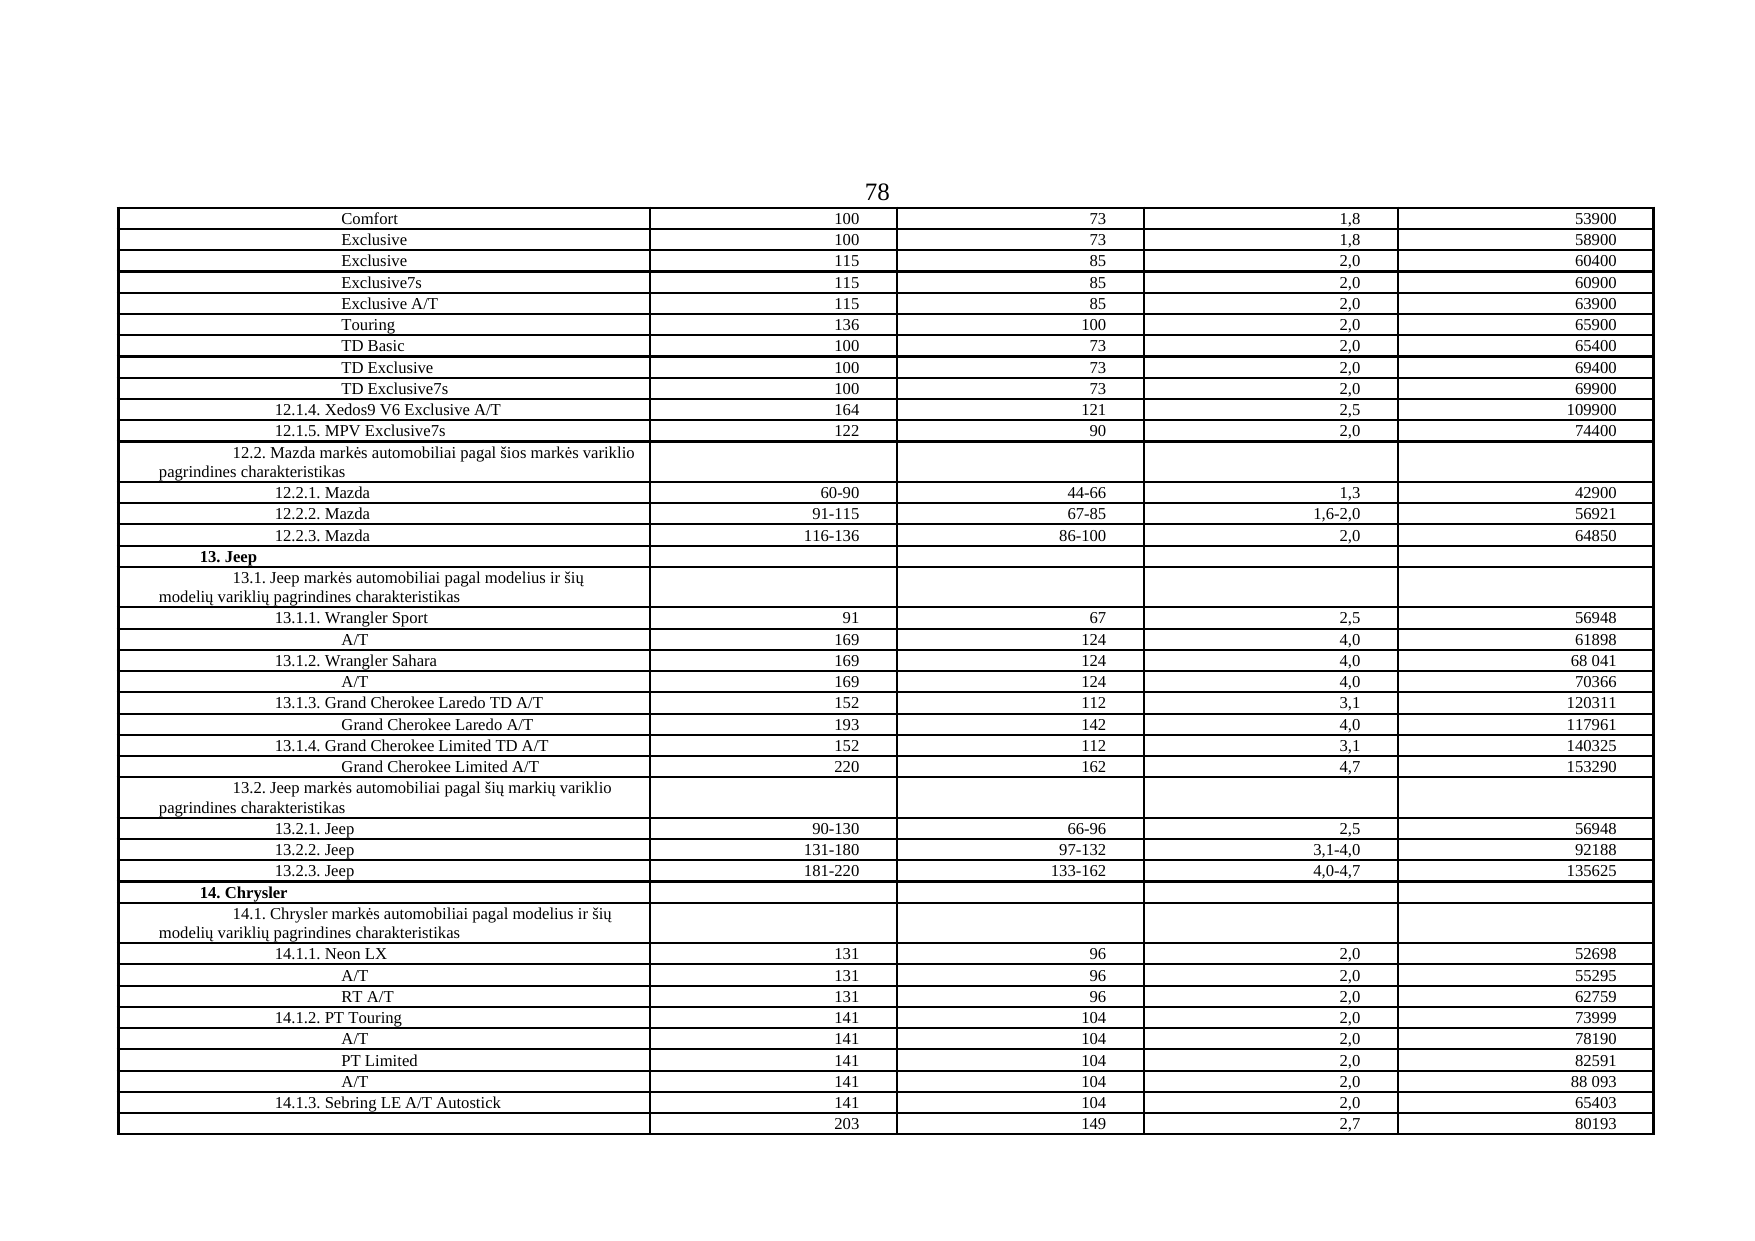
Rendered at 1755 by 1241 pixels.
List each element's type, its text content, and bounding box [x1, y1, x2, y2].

table_cell Grand Cherokee Laredo A/T [120, 715, 649, 734]
table_cell 2,0 [1145, 273, 1397, 292]
table_cell 193 [651, 715, 896, 734]
table_cell [898, 883, 1143, 902]
table_cell 56921 [1399, 504, 1652, 523]
table_cell 169 [651, 630, 896, 649]
table_cell 90 [898, 421, 1143, 440]
table_cell A/T [120, 672, 649, 691]
table_cell 69400 [1399, 358, 1652, 377]
table_cell 58900 [1399, 230, 1652, 249]
table_cell 164 [651, 400, 896, 419]
table_cell 120311 [1399, 693, 1652, 712]
table_cell [651, 443, 896, 481]
table_cell [1145, 443, 1397, 481]
table_cell Exclusive [120, 251, 649, 270]
table_cell 14.1.2. PT Touring [120, 1008, 649, 1027]
table_cell 65400 [1399, 336, 1652, 355]
table_cell 65900 [1399, 315, 1652, 334]
table_cell 100 [651, 230, 896, 249]
table_cell 122 [651, 421, 896, 440]
table_cell 67-85 [898, 504, 1143, 523]
table_cell 67 [898, 608, 1143, 627]
table_cell [651, 568, 896, 606]
table_cell Exclusive [120, 230, 649, 249]
table_cell 169 [651, 672, 896, 691]
table_cell [1399, 568, 1652, 606]
table_cell 117961 [1399, 715, 1652, 734]
table_cell 2,7 [1145, 1114, 1397, 1133]
table_cell 100 [898, 315, 1143, 334]
table_cell 88 093 [1399, 1072, 1652, 1091]
table_cell [1399, 904, 1652, 942]
table_cell Exclusive A/T [120, 294, 649, 313]
table_cell 65403 [1399, 1093, 1652, 1112]
table_cell 68 041 [1399, 651, 1652, 670]
table_cell 73 [898, 379, 1143, 398]
table_cell 162 [898, 757, 1143, 776]
table_cell [1399, 778, 1652, 817]
table_cell 203 [651, 1114, 896, 1133]
table_cell 2,0 [1145, 1072, 1397, 1091]
table_cell [1145, 883, 1397, 902]
table_cell TD Exclusive [120, 358, 649, 377]
table_cell 104 [898, 1029, 1143, 1048]
table_cell 53900 [1399, 209, 1652, 228]
table_cell 2,0 [1145, 1008, 1397, 1027]
table_cell 13.1.4. Grand Cherokee Limited TD A/T [120, 736, 649, 755]
table_cell 104 [898, 1050, 1143, 1069]
table_cell 14.1.1. Neon LX [120, 944, 649, 963]
table_cell 2,0 [1145, 294, 1397, 313]
table_cell 133-162 [898, 861, 1143, 880]
table_cell 2,0 [1145, 379, 1397, 398]
table_cell 12.2. Mazda markės automobiliai pagal šios markės variklio pagrindines charakteristikas [120, 443, 649, 481]
table_cell [651, 778, 896, 817]
table_cell 2,0 [1145, 251, 1397, 270]
table_cell 2,5 [1145, 819, 1397, 838]
table_cell 2,0 [1145, 1093, 1397, 1112]
table_cell 1,6-2,0 [1145, 504, 1397, 523]
table_cell [1399, 443, 1652, 481]
table_cell 13.1. Jeep markės automobiliai pagal modelius ir šių modelių variklių pagrindines charakteristikas [120, 568, 649, 606]
table_cell 96 [898, 944, 1143, 963]
table_cell A/T [120, 1072, 649, 1091]
table_cell 141 [651, 1093, 896, 1112]
table_cell 2,0 [1145, 336, 1397, 355]
table_cell 116-136 [651, 525, 896, 544]
table_cell 60900 [1399, 273, 1652, 292]
table_cell 2,0 [1145, 1050, 1397, 1069]
table_cell [898, 547, 1143, 566]
table_cell 90-130 [651, 819, 896, 838]
table_cell [898, 443, 1143, 481]
table_cell 73 [898, 230, 1143, 249]
table_cell 104 [898, 1093, 1143, 1112]
table_cell [1145, 778, 1397, 817]
table_cell Grand Cherokee Limited A/T [120, 757, 649, 776]
table_cell RT A/T [120, 987, 649, 1006]
table_cell 152 [651, 736, 896, 755]
table_cell 56948 [1399, 819, 1652, 838]
table_cell 149 [898, 1114, 1143, 1133]
table_cell 121 [898, 400, 1143, 419]
table_cell 96 [898, 965, 1143, 984]
table_cell 91-115 [651, 504, 896, 523]
table_cell 112 [898, 736, 1143, 755]
table_cell [120, 1114, 649, 1133]
table_cell 124 [898, 672, 1143, 691]
table_cell 73999 [1399, 1008, 1652, 1027]
table_cell TD Basic [120, 336, 649, 355]
table_cell 100 [651, 336, 896, 355]
table_cell 13.1.2. Wrangler Sahara [120, 651, 649, 670]
table_cell 78190 [1399, 1029, 1652, 1048]
table_cell 74400 [1399, 421, 1652, 440]
table_cell 63900 [1399, 294, 1652, 313]
table_cell Touring [120, 315, 649, 334]
table_cell 42900 [1399, 483, 1652, 502]
table_cell 115 [651, 251, 896, 270]
table_cell 131 [651, 965, 896, 984]
table_cell 2,5 [1145, 400, 1397, 419]
table_cell 85 [898, 273, 1143, 292]
table_cell 52698 [1399, 944, 1652, 963]
table_cell 112 [898, 693, 1143, 712]
table_cell 131-180 [651, 840, 896, 859]
table_cell TD Exclusive7s [120, 379, 649, 398]
table_cell 1,3 [1145, 483, 1397, 502]
table_cell 13.2. Jeep markės automobiliai pagal šių markių variklio pagrindines charakteristikas [120, 778, 649, 817]
table_cell [1145, 904, 1397, 942]
table_cell 66-96 [898, 819, 1143, 838]
table_cell 4,0 [1145, 715, 1397, 734]
table_cell 80193 [1399, 1114, 1652, 1133]
table_cell 13.2.3. Jeep [120, 861, 649, 880]
table_cell 2,0 [1145, 1029, 1397, 1048]
table_cell 60-90 [651, 483, 896, 502]
table_cell [1145, 547, 1397, 566]
table_cell 2,0 [1145, 944, 1397, 963]
table_cell 86-100 [898, 525, 1143, 544]
table_cell 12.2.1. Mazda [120, 483, 649, 502]
table_cell 152 [651, 693, 896, 712]
table_cell 4,0-4,7 [1145, 861, 1397, 880]
table_cell 70366 [1399, 672, 1652, 691]
table_cell 91 [651, 608, 896, 627]
table_cell 4,7 [1145, 757, 1397, 776]
table_cell 169 [651, 651, 896, 670]
table_cell 115 [651, 273, 896, 292]
table_cell 13. Jeep [120, 547, 649, 566]
table_cell Comfort [120, 209, 649, 228]
table_cell 92188 [1399, 840, 1652, 859]
table_cell 82591 [1399, 1050, 1652, 1069]
table_cell 85 [898, 294, 1143, 313]
table_cell Exclusive7s [120, 273, 649, 292]
table_cell 2,0 [1145, 358, 1397, 377]
table_cell 109900 [1399, 400, 1652, 419]
table_cell 13.2.1. Jeep [120, 819, 649, 838]
table_cell 153290 [1399, 757, 1652, 776]
table_cell 131 [651, 987, 896, 1006]
table_cell 55295 [1399, 965, 1652, 984]
table_cell 13.1.1. Wrangler Sport [120, 608, 649, 627]
table_cell 131 [651, 944, 896, 963]
table_cell 60400 [1399, 251, 1652, 270]
table_cell 1,8 [1145, 209, 1397, 228]
table_cell A/T [120, 965, 649, 984]
table_cell 181-220 [651, 861, 896, 880]
table_cell 2,0 [1145, 421, 1397, 440]
table_cell 100 [651, 379, 896, 398]
table_cell 2,0 [1145, 987, 1397, 1006]
table_cell 135625 [1399, 861, 1652, 880]
table_cell 100 [651, 358, 896, 377]
table_cell [651, 883, 896, 902]
table_cell [898, 904, 1143, 942]
table_cell 141 [651, 1029, 896, 1048]
table_cell 141 [651, 1072, 896, 1091]
table_cell [898, 568, 1143, 606]
table_cell 13.1.3. Grand Cherokee Laredo TD A/T [120, 693, 649, 712]
table_cell 73 [898, 358, 1143, 377]
table_cell 104 [898, 1072, 1143, 1091]
table_cell [898, 778, 1143, 817]
table_cell PT Limited [120, 1050, 649, 1069]
table_cell 3,1 [1145, 736, 1397, 755]
table_cell 4,0 [1145, 630, 1397, 649]
table_cell 3,1-4,0 [1145, 840, 1397, 859]
table_cell 2,5 [1145, 608, 1397, 627]
table_cell 62759 [1399, 987, 1652, 1006]
table_cell 115 [651, 294, 896, 313]
table_cell [651, 547, 896, 566]
table_cell 73 [898, 336, 1143, 355]
table_cell 14. Chrysler [120, 883, 649, 902]
table_cell [1145, 568, 1397, 606]
table_cell [1399, 883, 1652, 902]
table_cell 3,1 [1145, 693, 1397, 712]
table_cell [1399, 547, 1652, 566]
table_cell 140325 [1399, 736, 1652, 755]
table_cell A/T [120, 1029, 649, 1048]
table_cell 12.1.4. Xedos9 V6 Exclusive A/T [120, 400, 649, 419]
table_cell 96 [898, 987, 1143, 1006]
table_cell 12.2.2. Mazda [120, 504, 649, 523]
table_cell 2,0 [1145, 525, 1397, 544]
table_cell 142 [898, 715, 1143, 734]
table_cell 124 [898, 630, 1143, 649]
table_cell 85 [898, 251, 1143, 270]
table_cell 73 [898, 209, 1143, 228]
table_cell 12.2.3. Mazda [120, 525, 649, 544]
table_cell 64850 [1399, 525, 1652, 544]
table_cell A/T [120, 630, 649, 649]
table_cell 61898 [1399, 630, 1652, 649]
table_cell 1,8 [1145, 230, 1397, 249]
table_cell [651, 904, 896, 942]
table_cell 14.1. Chrysler markės automobiliai pagal modelius ir šių modelių variklių pagrindines charakteristikas [120, 904, 649, 942]
table_cell 104 [898, 1008, 1143, 1027]
table_cell 100 [651, 209, 896, 228]
table_cell 44-66 [898, 483, 1143, 502]
table_cell 14.1.3. Sebring LE A/T Autostick [120, 1093, 649, 1112]
table_cell 2,0 [1145, 315, 1397, 334]
table_cell 141 [651, 1050, 896, 1069]
table_cell 69900 [1399, 379, 1652, 398]
table_cell 136 [651, 315, 896, 334]
table_cell 220 [651, 757, 896, 776]
table_cell 97-132 [898, 840, 1143, 859]
table_cell 4,0 [1145, 672, 1397, 691]
table_cell 12.1.5. MPV Exclusive7s [120, 421, 649, 440]
table_cell 2,0 [1145, 965, 1397, 984]
table_cell 141 [651, 1008, 896, 1027]
table_cell 124 [898, 651, 1143, 670]
table_cell 4,0 [1145, 651, 1397, 670]
table_cell 13.2.2. Jeep [120, 840, 649, 859]
table_cell 56948 [1399, 608, 1652, 627]
